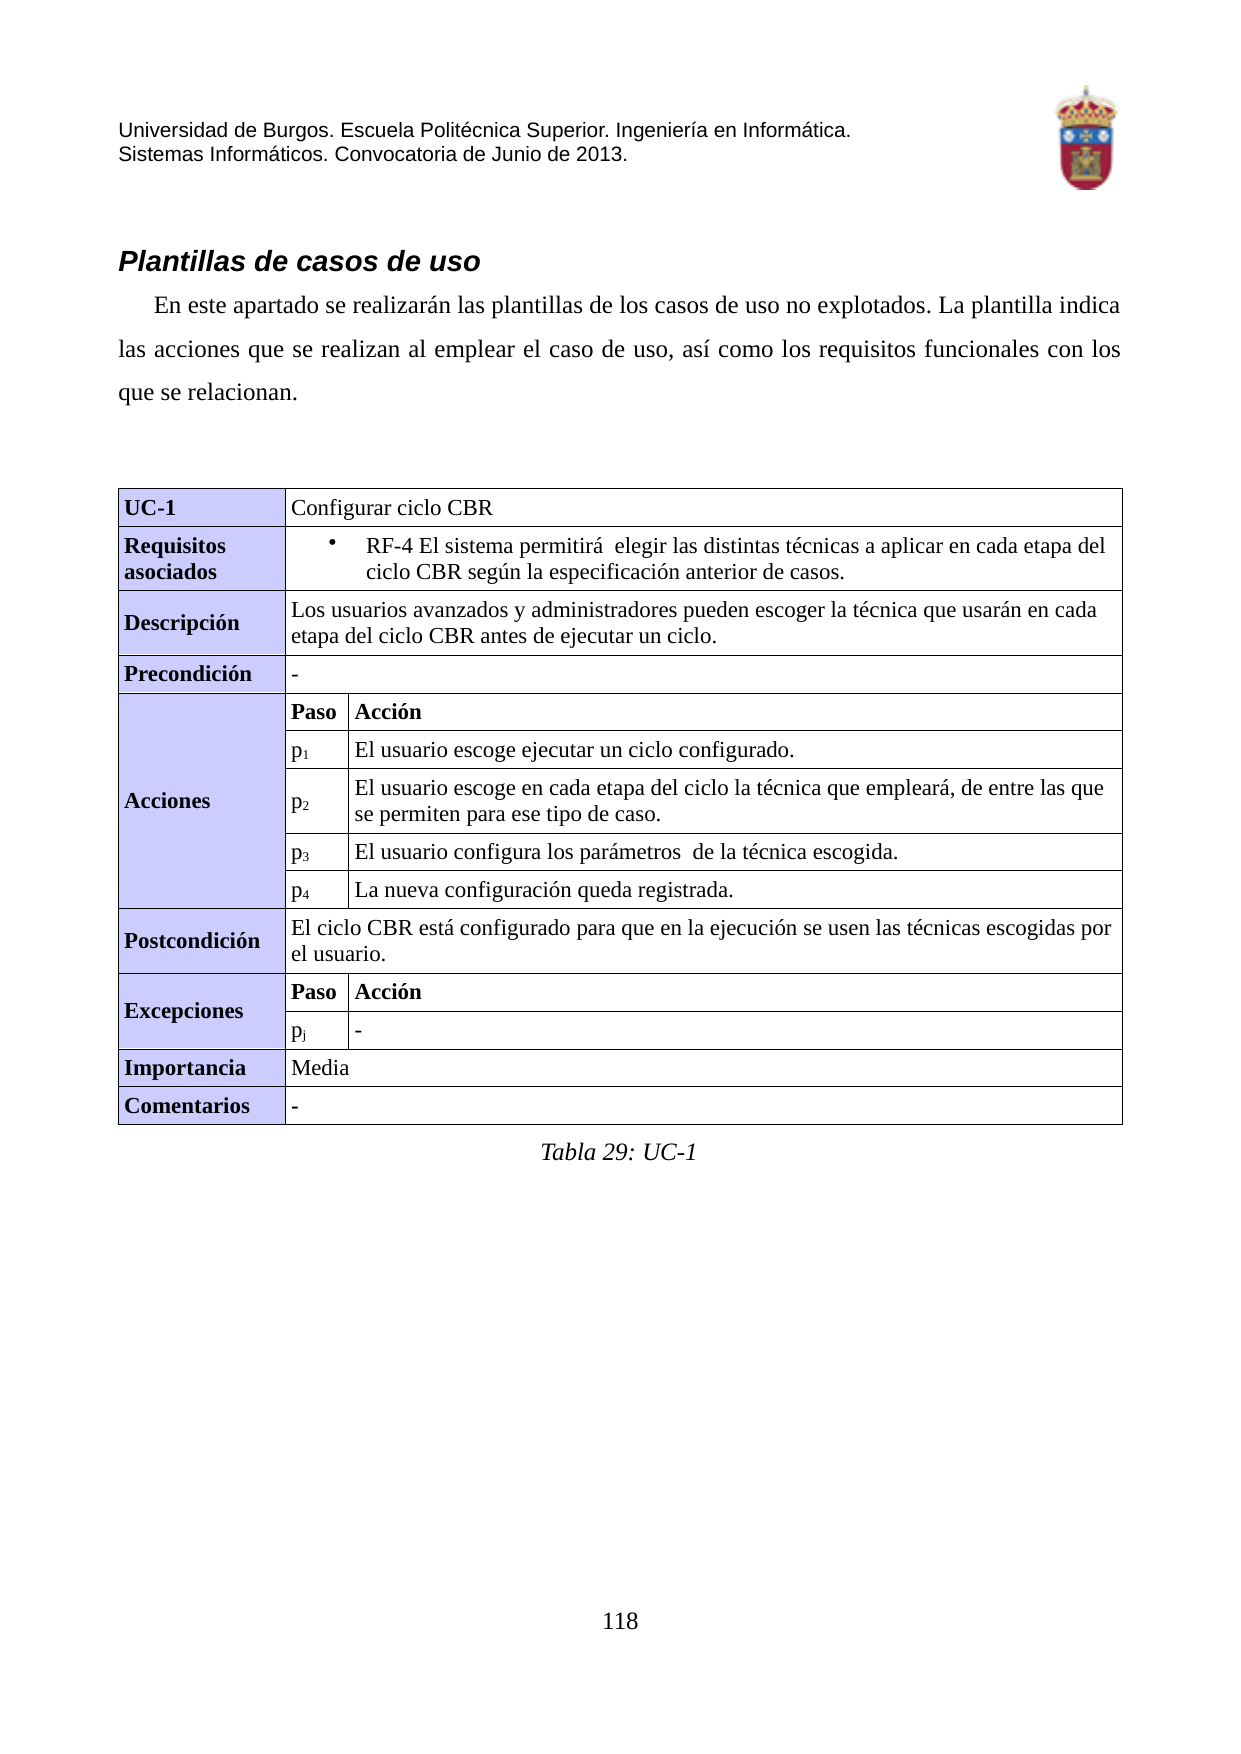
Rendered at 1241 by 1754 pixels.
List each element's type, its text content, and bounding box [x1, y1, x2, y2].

table_cell Postcondición [119, 909, 285, 973]
text En este apartado se realizarán las plantillas de los casos de uso no explotados. La plantilla indica las acciones que se realizan al emplear el caso de uso, así como los requisitos funcionales con los que se relacionan. [118, 291, 1122, 406]
table_cell Acción [349, 974, 1122, 1011]
table_cell La nueva configuración queda registrada. [349, 871, 1122, 908]
table_cell Excepciones [119, 974, 285, 1048]
table_cell RF-4 El sistema permitirá elegir las distintas técnicas a aplicar en cada etapa del ciclo CBR según la especificación anterior de casos. [286, 527, 1122, 590]
subtitle Plantillas de casos de uso [118, 244, 1122, 278]
table_cell Acciones [119, 694, 285, 908]
table_cell - [286, 1087, 1122, 1124]
table_cell Comentarios [119, 1087, 285, 1124]
table_cell - [349, 1012, 1122, 1048]
text Tabla 29: UC-1 [118, 1137, 1122, 1166]
table_cell p4 [286, 871, 348, 908]
table_cell Media [286, 1050, 1122, 1086]
table_cell p1 [286, 731, 348, 768]
table_cell El usuario configura los parámetros de la técnica escogida. [349, 834, 1122, 870]
table_cell Paso [286, 694, 348, 730]
table_cell p3 [286, 834, 348, 870]
table_cell Importancia [119, 1050, 285, 1086]
table_cell Precondición [119, 656, 285, 692]
table_header Configurar ciclo CBR [286, 489, 1122, 526]
table_cell Los usuarios avanzados y administradores pueden escoger la técnica que usarán en cada etapa del ciclo CBR antes de ejecutar un ciclo. [286, 591, 1122, 654]
picture [1053, 85, 1120, 190]
table_cell Paso [286, 974, 348, 1011]
table_cell El usuario escoge en cada etapa del ciclo la técnica que empleará, de entre las que se permiten para ese tipo de caso. [349, 769, 1122, 832]
table_cell - [286, 656, 1122, 692]
table_cell El usuario escoge ejecutar un ciclo configurado. [349, 731, 1122, 768]
table_cell Descripción [119, 591, 285, 654]
table_cell Acción [349, 694, 1122, 730]
table_cell El ciclo CBR está configurado para que en la ejecución se usen las técnicas escogidas por el usuario. [286, 909, 1122, 973]
table_header UC-1 [119, 489, 285, 526]
table_cell Requisitos asociados [119, 527, 285, 590]
table_cell pj [286, 1012, 348, 1048]
table_cell p2 [286, 769, 348, 832]
